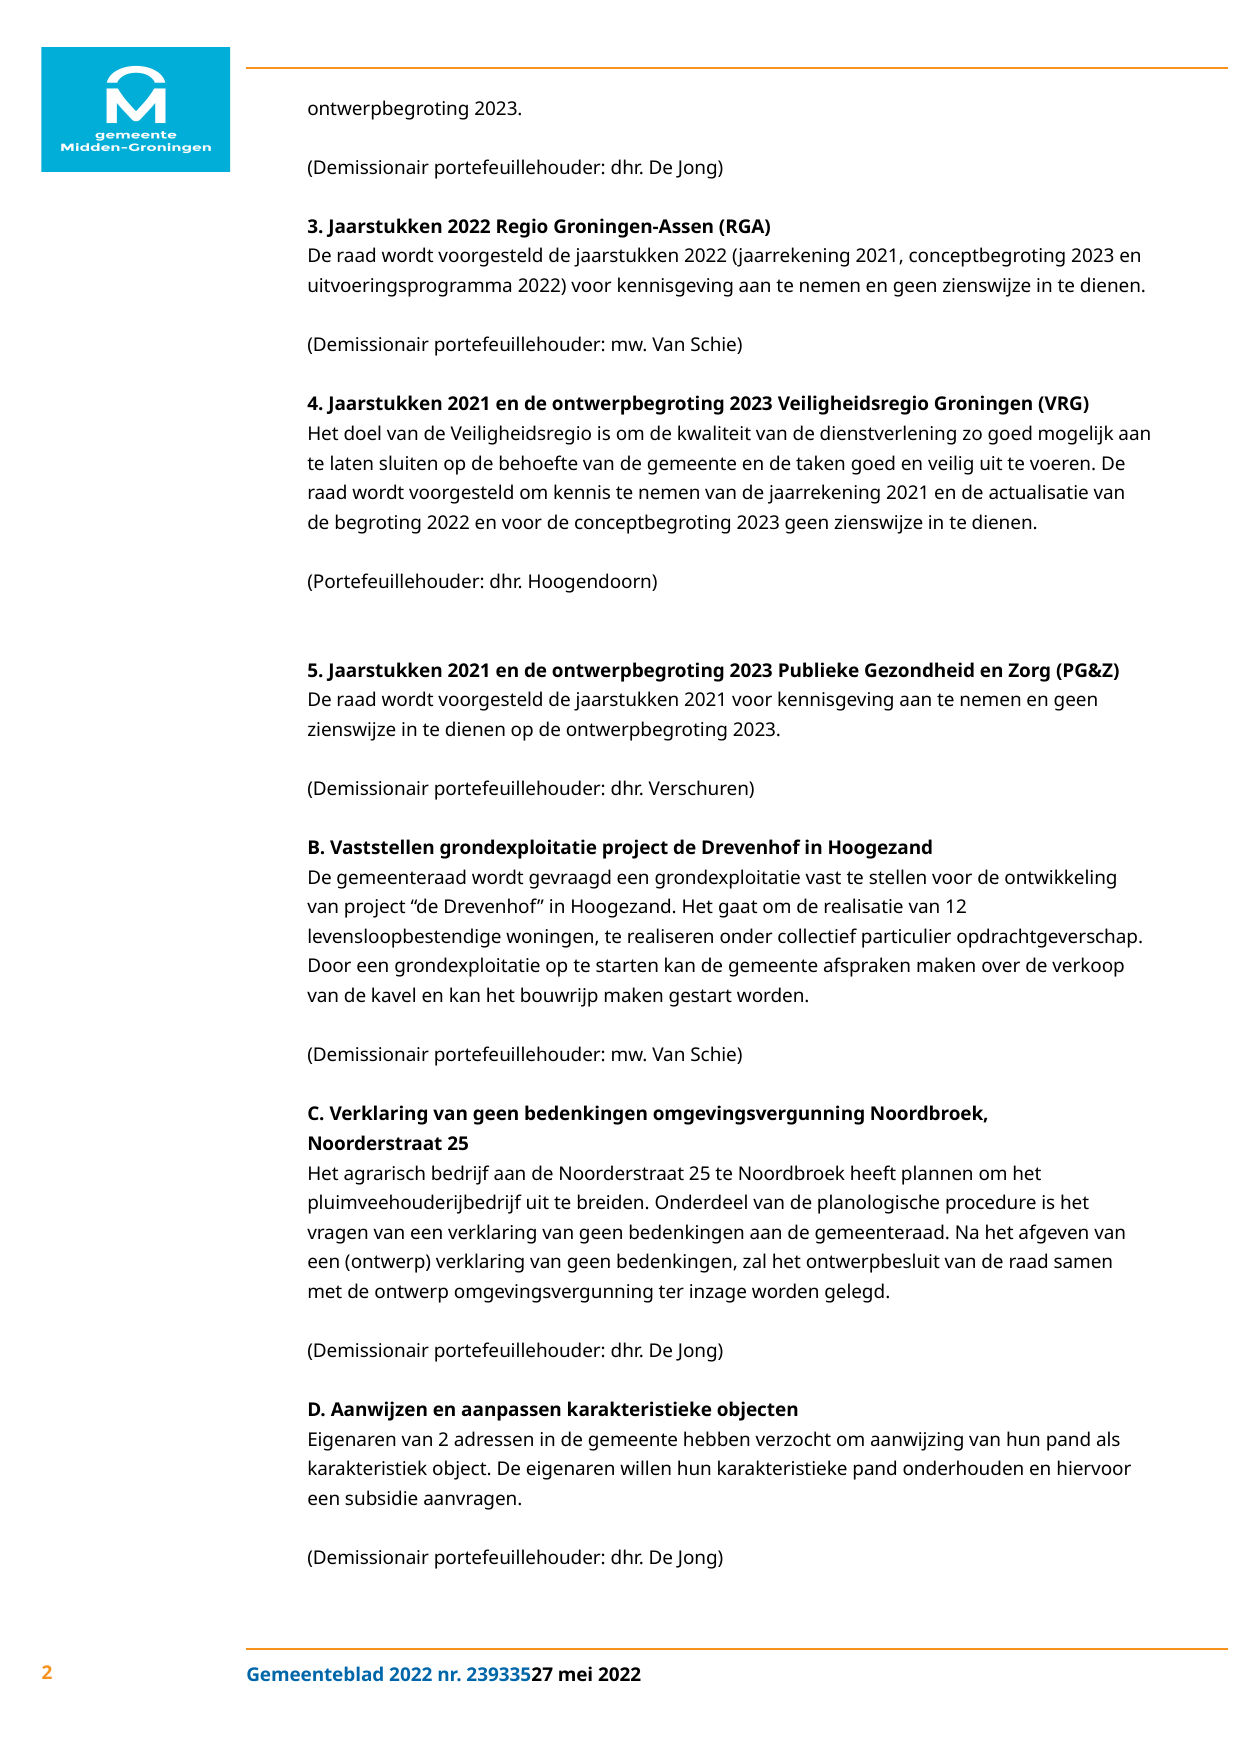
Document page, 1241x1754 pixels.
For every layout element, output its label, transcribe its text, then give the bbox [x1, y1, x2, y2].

list Het doel van de Veiligheidsregio is om de kwaliteit van de dienstverlening zo goed mogelijk aan te laten sluiten op de behoefte van de gemeente en de taken goed en veilig uit te voeren. De raad wordt voorgesteld om kennis te nemen van de jaarrekening 2021 en de actualisatie van de begroting 2022 en voor de conceptbegroting 2023 geen zienswijze in te dienen. [248, 420, 1152, 535]
list (Demissionair portefeuillehouder: dhr. De Jong) [248, 1337, 1152, 1363]
list Het agrarisch bedrijf aan de Noorderstraat 25 te Noordbroek heeft plannen om het pluimveehouderijbedrijf uit te breiden. Onderdeel van de planologische procedure is het vragen van een verklaring van geen bedenkingen aan de gemeenteraad. Na het afgeven van een (ontwerp) verklaring van geen bedenkingen, zal het ontwerpbesluit van de raad samen met de ontwerp omgevingsvergunning ter inzage worden gelegd. [248, 1160, 1152, 1304]
list (Demissionair portefeuillehouder: dhr. De Jong) [248, 154, 1152, 180]
picture [184, 146, 190, 153]
list 5. Jaarstukken 2021 en de ontwerpbegroting 2023 Publieke Gezondheid en Zorg (PG&Z) [248, 657, 1152, 683]
list Eigenaren van 2 adressen in de gemeente hebben verzocht om aanwijzing van hun pand als karakteristiek object. De eigenaren willen hun karakteristieke pand onderhouden en hiervoor een subsidie aanvragen. [248, 1426, 1152, 1511]
list (Demissionair portefeuillehouder: dhr. De Jong) [248, 1544, 1152, 1570]
list Noorderstraat 25 [248, 1130, 1152, 1156]
list De raad wordt voorgesteld de jaarstukken 2022 (jaarrekening 2021, conceptbegroting 2023 en uitvoeringsprogramma 2022) voor kennisgeving aan te nemen en geen zienswijze in te dienen. [248, 243, 1152, 298]
list 3. Jaarstukken 2022 Regio Groningen-Assen (RGA) [248, 213, 1152, 239]
list C. Verklaring van geen bedenkingen omgevingsvergunning Noordbroek, [248, 1101, 1152, 1126]
list De gemeenteraad wordt gevraagd een grondexploitatie vast te stellen voor de ontwikkeling van project “de Drevenhof” in Hoogezand. Het gaat om de realisatie van 12 levensloopbestendige woningen, te realiseren onder collectief particulier opdrachtgeverschap. Door een grondexploitatie op te starten kan de gemeente afspraken maken over de verkoop van de kavel en kan het bouwrijp maken gestart worden. [248, 864, 1152, 1008]
list 4. Jaarstukken 2021 en de ontwerpbegroting 2023 Veiligheidsregio Groningen (VRG) [248, 391, 1152, 416]
list (Demissionair portefeuillehouder: mw. Van Schie) [248, 331, 1152, 357]
list (Portefeuillehouder: dhr. Hoogendoorn) [248, 568, 1152, 594]
list De raad wordt voorgesteld de jaarstukken 2021 voor kennisgeving aan te nemen en geen zienswijze in te dienen op de ontwerpbegroting 2023. [248, 686, 1152, 742]
list (Demissionair portefeuillehouder: mw. Van Schie) [248, 1041, 1152, 1067]
list (Demissionair portefeuillehouder: dhr. Verschuren) [248, 775, 1152, 801]
picture [107, 89, 165, 122]
list ontwerpbegroting 2023. [248, 95, 1152, 121]
list B. Vaststellen grondexploitatie project de Drevenhof in Hoogezand [248, 834, 1152, 860]
list D. Aanwijzen en aanpassen karakteristieke objecten [248, 1396, 1152, 1422]
picture [108, 66, 164, 82]
